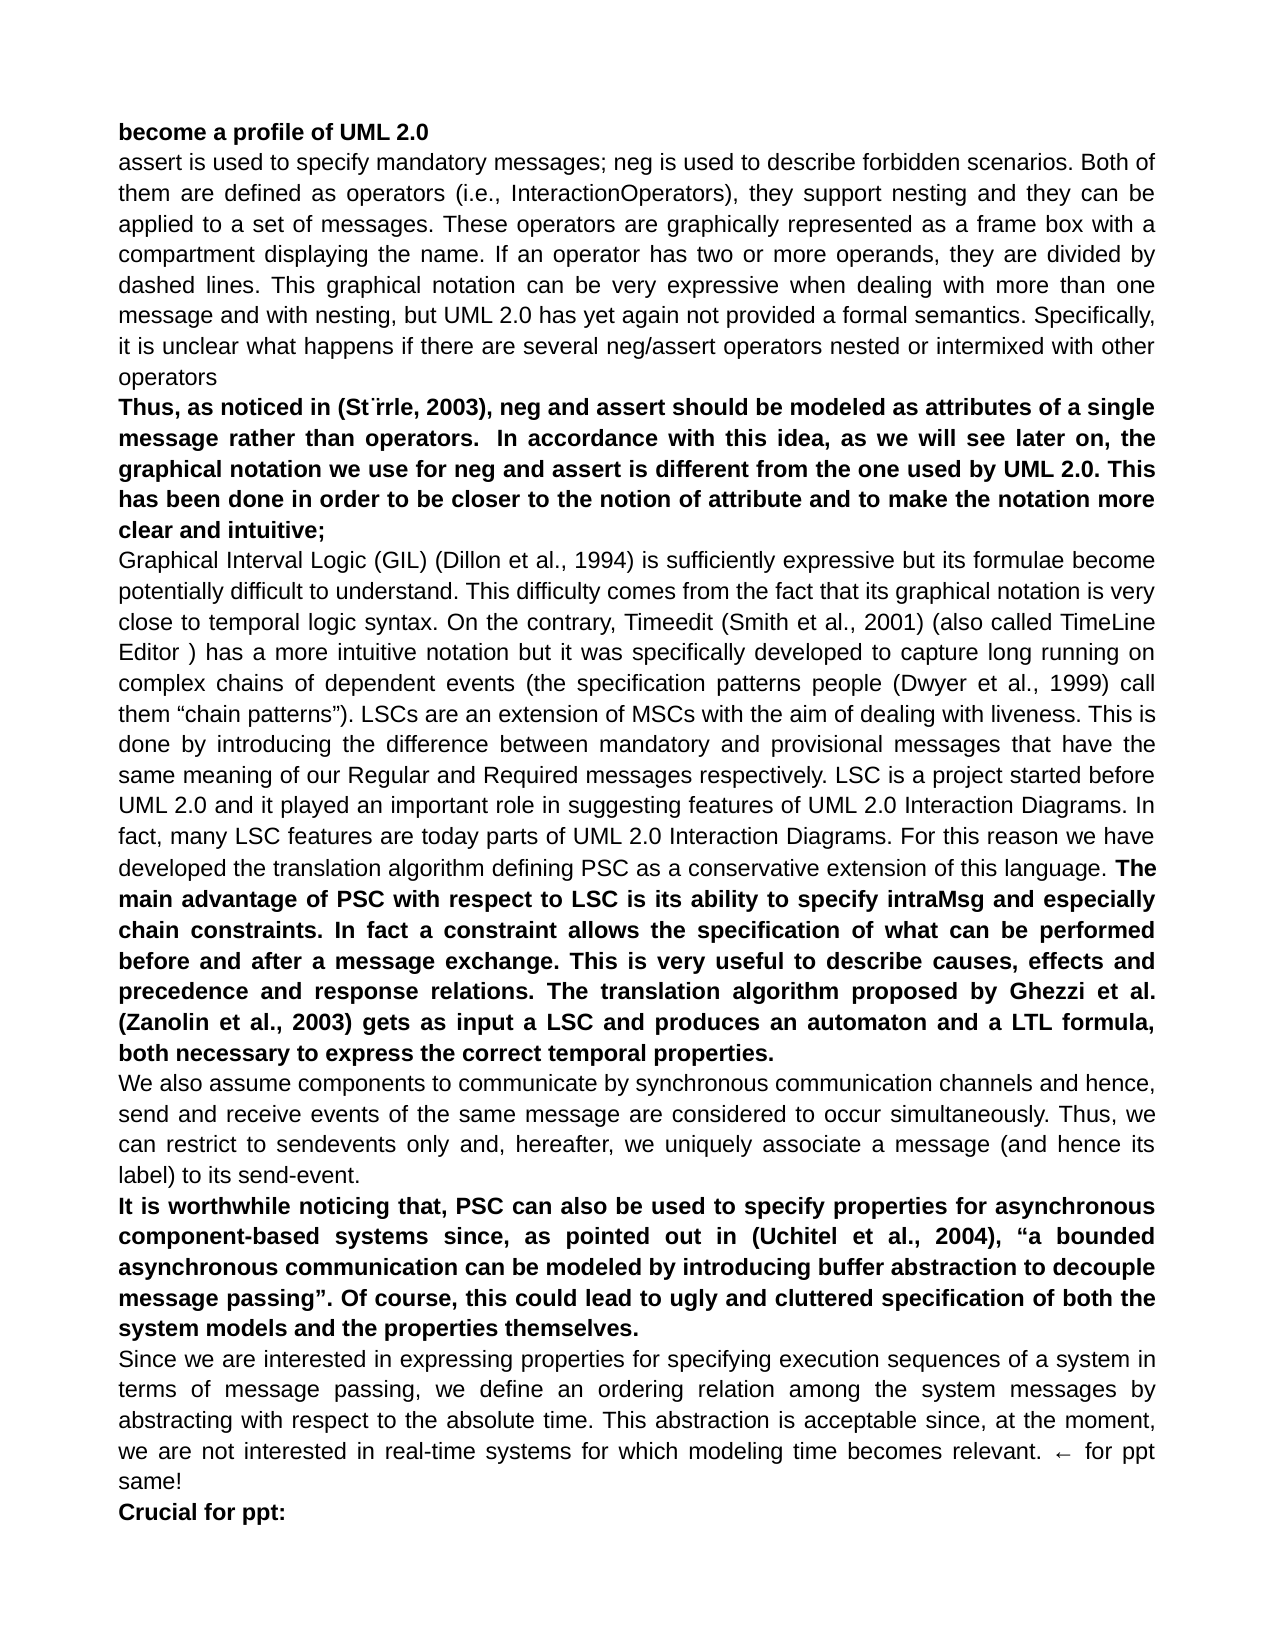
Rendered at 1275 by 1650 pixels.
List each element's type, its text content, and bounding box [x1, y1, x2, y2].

text Since we are interested in expressing properties for specifying execution sequences of a system in terms of message passing, we define an ordering relation among the system messages by abstracting with respect to the absolute time. This abstraction is acceptable since, at the moment, we are not interested in real-time systems for which modeling time becomes relevant. ← for ppt same! [118, 1345, 1157, 1494]
text Graphical Interval Logic (GIL) (Dillon et al., 1994) is sufficiently expressive but its formulae become potentially difficult to understand. This difficulty comes from the fact that its graphical notation is very close to temporal logic syntax. On the contrary, Timeedit (Smith et al., 2001) (also called TimeLine Editor ) has a more intuitive notation but it was specifically developed to capture long running on complex chains of dependent events (the specification patterns people (Dwyer et al., 1999) call them “chain patterns”). LSCs are an extension of MSCs with the aim of dealing with liveness. This is done by introducing the difference between mandatory and provisional messages that have the same meaning of our Regular and Required messages respectively. LSC is a project started before UML 2.0 and it played an important role in suggesting features of UML 2.0 Interaction Diagrams. In fact, many LSC features are today parts of UML 2.0 Interaction Diagrams. For this reason we have developed the translation algorithm defining PSC as a conservative extension of this language. The main advantage of PSC with respect to LSC is its ability to specify intraMsg and especially chain constraints. In fact a constraint allows the specification of what can be performed before and after a message exchange. This is very useful to describe causes, effects and precedence and response relations. The translation algorithm proposed by Ghezzi et al. (Zanolin et al., 2003) gets as input a LSC and produces an automaton and a LTL formula, both necessary to express the correct temporal properties. [118, 547, 1157, 1066]
text We also assume components to communicate by synchronous communication channels and hence, send and receive events of the same message are considered to occur simultaneously. Thus, we can restrict to sendevents only and, hereafter, we uniquely associate a message (and hence its label) to its send-event. [118, 1069, 1157, 1188]
text assert is used to specify mandatory messages; neg is used to describe forbidden scenarios. Both of them are defined as operators (i.e., InteractionOperators), they support nesting and they can be applied to a set of messages. These operators are graphically represented as a frame box with a compartment displaying the name. If an operator has two or more operands, they are divided by dashed lines. This graphical notation can be very expressive when dealing with more than one message and with nesting, but UML 2.0 has yet again not provided a formal semantics. Specifically, it is unclear what happens if there are several neg/assert operators nested or intermixed with other operators [118, 149, 1157, 390]
text Thus, as noticed in (St ̈rrle, 2003), neg and assert should be modeled as attributes of a single message rather than operators. In accordance with this idea, as we will see later on, the graphical notation we use for neg and assert is different from the one used by UML 2.0. This has been done in order to be closer to the notion of attribute and to make the notation more clear and intuitive; [118, 394, 1157, 543]
text Crucial for ppt: [118, 1498, 1157, 1525]
text It is worthwhile noticing that, PSC can also be used to specify properties for asynchronous component-based systems since, as pointed out in (Uchitel et al., 2004), “a bounded asynchronous communication can be modeled by introducing buffer abstraction to decouple message passing”. Of course, this could lead to ugly and cluttered specification of both the system models and the properties themselves. [118, 1192, 1157, 1341]
text become a profile of UML 2.0 [118, 118, 1157, 145]
